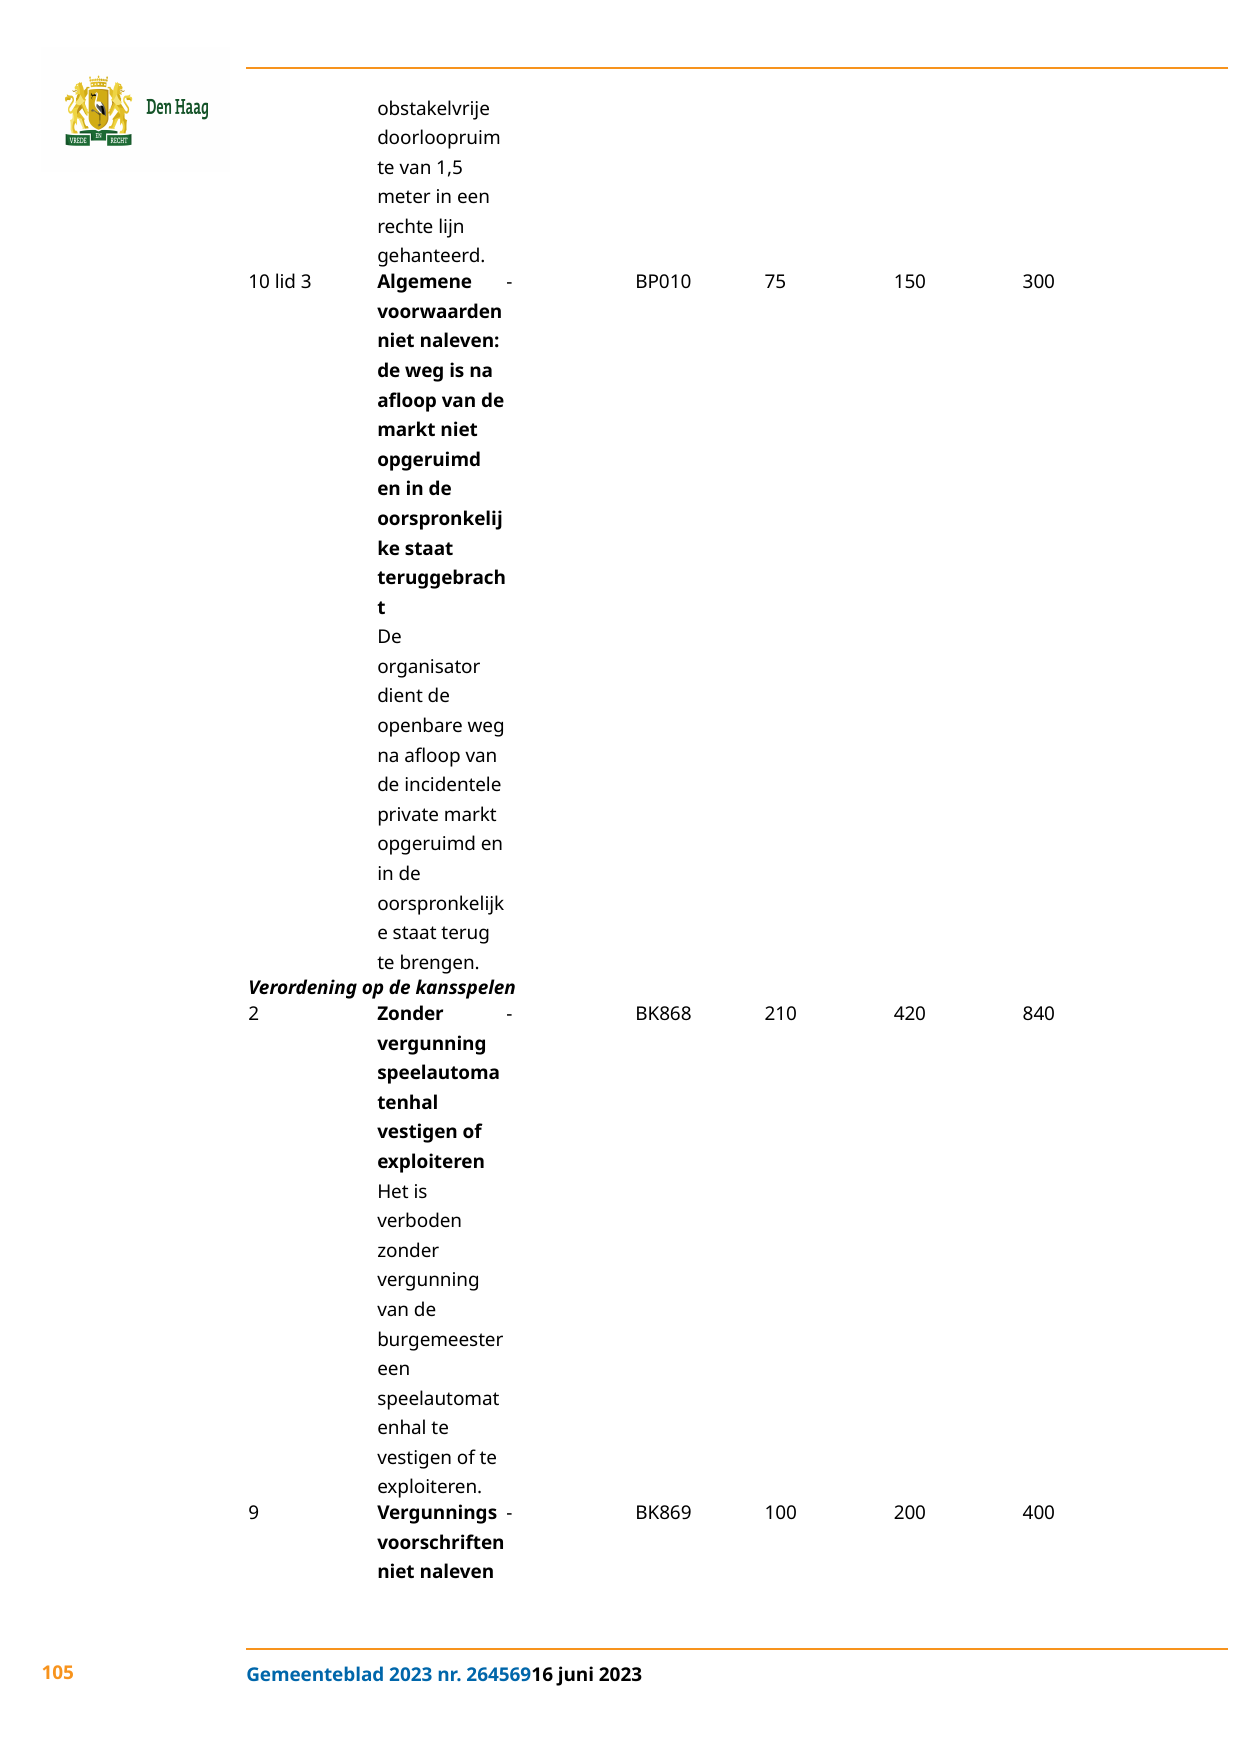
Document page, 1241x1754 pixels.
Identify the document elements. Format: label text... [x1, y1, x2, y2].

table_cell BP010 [635, 269, 764, 974]
table_cell [894, 95, 1022, 268]
table_cell [248, 95, 377, 268]
table_cell 10 lid 3 [248, 269, 377, 974]
table_cell [1023, 95, 1152, 268]
table_cell 75 [764, 269, 893, 974]
table_cell [764, 95, 893, 268]
picture [41, 47, 231, 172]
table_cell 840 [1023, 1000, 1152, 1499]
table_cell 150 [894, 269, 1022, 974]
table_cell 9 [248, 1499, 377, 1584]
table_cell Vergunningsvoorschriften niet naleven [377, 1499, 506, 1584]
table_cell BK869 [635, 1499, 764, 1584]
table_cell Algemene voorwaarden niet naleven: de weg is na afloop van de markt niet opgeruimd en in de oorspronkelijke staat teruggebracht De organisator dient de openbare weg na afloop van de incidentele private markt opgeruimd en in de oorspronkelijke staat terug te brengen. [377, 269, 506, 974]
table_cell Zonder vergunning speelautomatenhal vestigen of exploiteren Het is verboden zonder vergunning van de burgemeester een speelautomatenhal te vestigen of te exploiteren. [377, 1000, 506, 1499]
table_cell 300 [1023, 269, 1152, 974]
table_cell 2 [248, 1000, 377, 1499]
table_cell obstakelvrije doorloopruimte van 1,5 meter in een rechte lijn gehanteerd. [377, 95, 506, 268]
table_cell [635, 95, 764, 268]
table_cell - [506, 269, 635, 974]
table_cell - [506, 1499, 635, 1584]
table_cell 200 [894, 1499, 1022, 1584]
table_cell Verordening op de kansspelen [248, 975, 1152, 1000]
table_cell BK868 [635, 1000, 764, 1499]
table_cell 400 [1023, 1499, 1152, 1584]
table_cell 100 [764, 1499, 893, 1584]
table_cell 210 [764, 1000, 893, 1499]
table_cell - [506, 95, 635, 268]
table_cell 420 [894, 1000, 1022, 1499]
table_cell - [506, 1000, 635, 1499]
